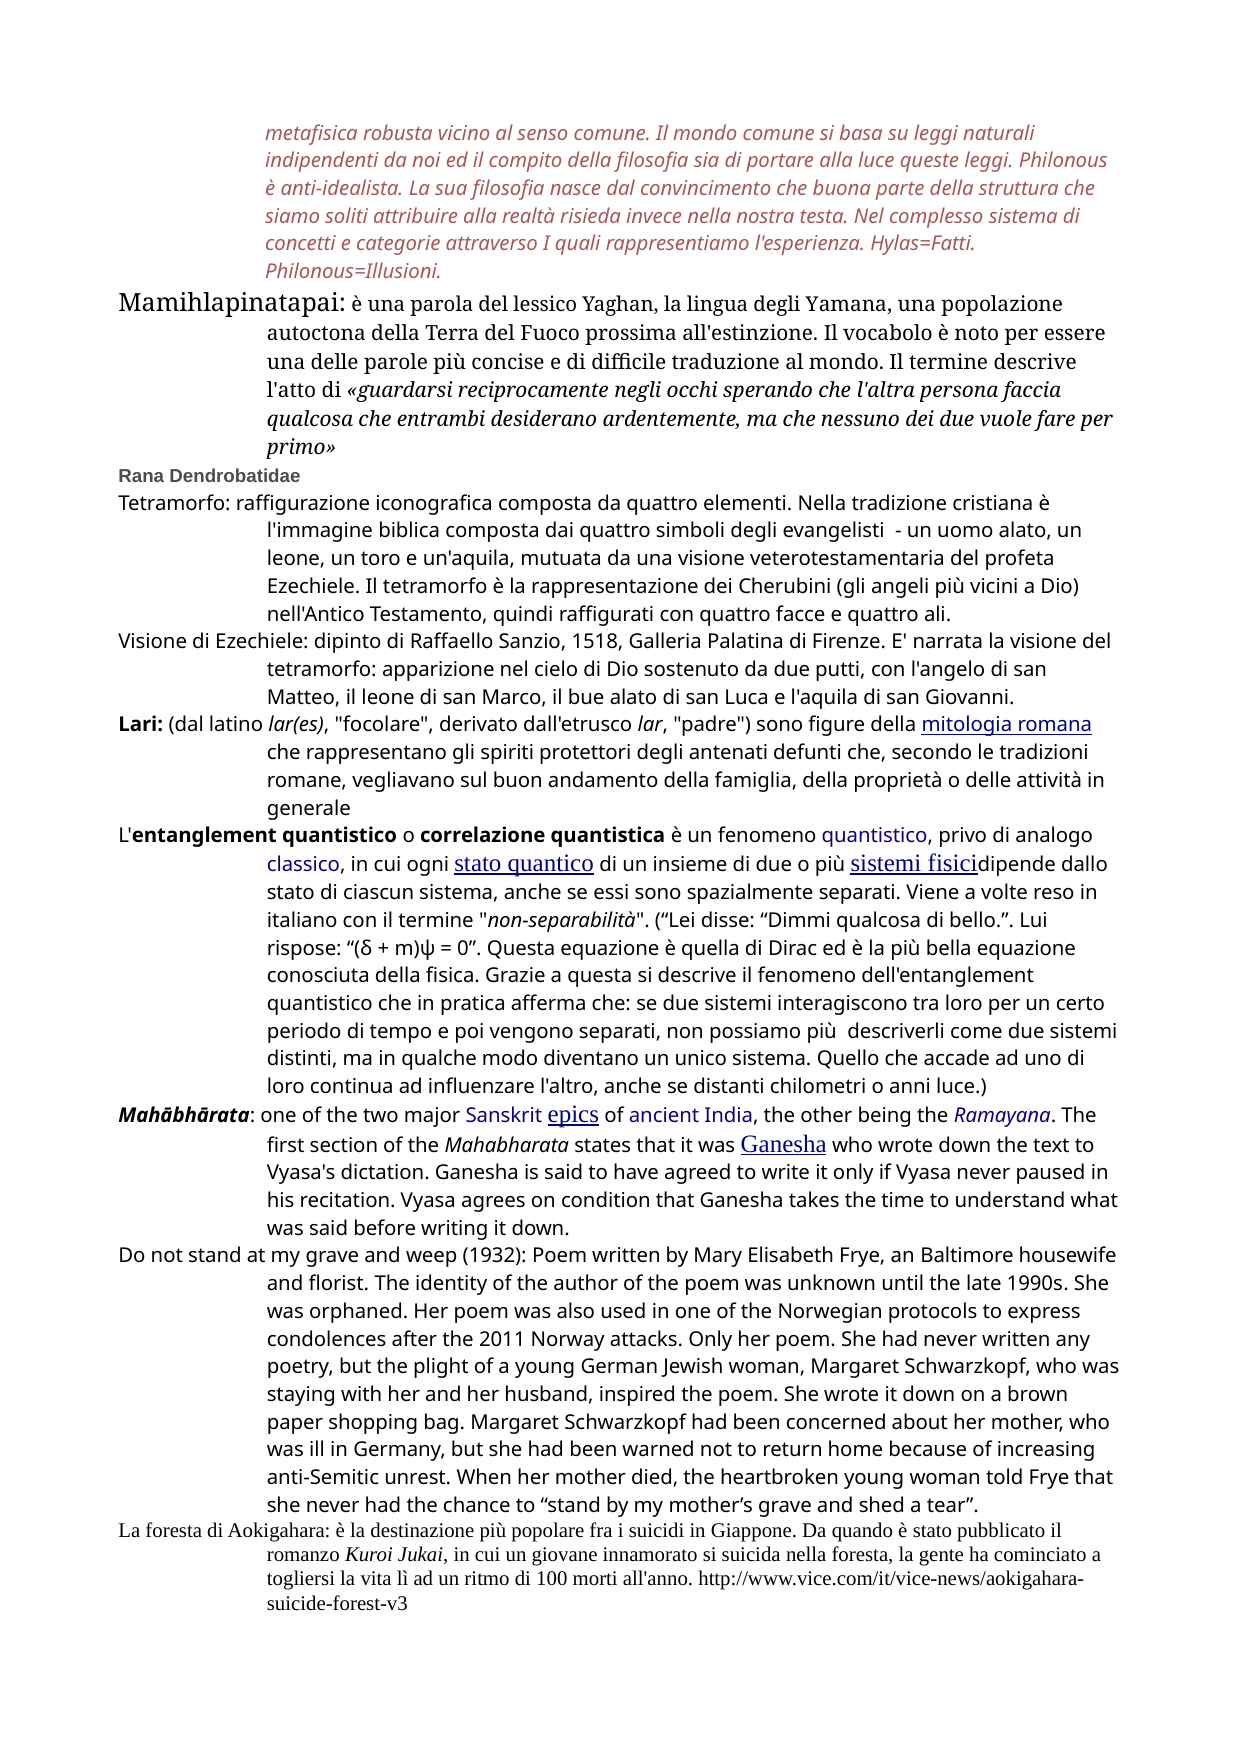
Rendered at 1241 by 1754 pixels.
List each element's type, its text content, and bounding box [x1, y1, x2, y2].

text Tetramorfo: raffigurazione iconografica composta da quattro elementi. Nella tradizione cristiana è l'immagine biblica composta dai quattro simboli degli evangelisti - un uomo alato, un leone, un toro e un'aquila, mutuata da una visione veterotestamentaria del profeta Ezechiele. Il tetramorfo è la rappresentazione dei Cherubini (gli angeli più vicini a Dio) nell'Antico Testamento, quindi raffigurati con quattro facce e quattro ali. [118, 488, 1122, 627]
text Visione di Ezechiele: dipinto di Raffaello Sanzio, 1518, Galleria Palatina di Firenze. E' narrata la visione del tetramorfo: apparizione nel cielo di Dio sostenuto da due putti, con l'angelo di san Matteo, il leone di san Marco, il bue alato di san Luca e l'aquila di san Giovanni. [118, 627, 1122, 710]
text L'entanglement quantistico o correlazione quantistica è un fenomeno quantistico, privo di analogo classico, in cui ogni stato quantico di un insieme di due o più sistemi fisicidipende dallo stato di ciascun sistema, anche se essi sono spazialmente separati. Viene a volte reso in italiano con il termine "non-separabilità". (“Lei disse: “Dimmi qualcosa di bello.”. Lui rispose: “(δ + m)ψ = 0”. Questa equazione è quella di Dirac ed è la più bella equazione conosciuta della fisica. Grazie a questa si descrive il fenomeno dell'entanglement quantistico che in pratica afferma che: se due sistemi interagiscono tra loro per un certo periodo di tempo e poi vengono separati, non possiamo più descriverli come due sistemi distinti, ma in qualche modo diventano un unico sistema. Quello che accade ad uno di loro continua ad influenzare l'altro, anche se distanti chilometri o anni luce.) [118, 821, 1122, 1099]
text Mamihlapinatapai: è una parola del lessico Yaghan, la lingua degli Yamana, una popolazione autoctona della Terra del Fuoco prossima all'estinzione. Il vocabolo è noto per essere una delle parole più concise e di difficile traduzione al mondo. Il termine descrive l'atto di «guardarsi reciprocamente negli occhi sperando che l'altra persona faccia qualcosa che entrambi desiderano ardentemente, ma che nessuno dei due vuole fare per primo» [118, 284, 1122, 461]
text Lari: (dal latino lar(es), "focolare", derivato dall'etrusco lar, "padre") sono figure della mitologia romana che rappresentano gli spiriti protettori degli antenati defunti che, secondo le tradizioni romane, vegliavano sul buon andamento della famiglia, della proprietà o delle attività in generale [118, 710, 1122, 821]
text Do not stand at my grave and weep (1932): Poem written by Mary Elisabeth Frye, an Baltimore housewife and florist. The identity of the author of the poem was unknown until the late 1990s. She was orphaned. Her poem was also used in one of the Norwegian protocols to express condolences after the 2011 Norway attacks. Only her poem. She had never written any poetry, but the plight of a young German Jewish woman, Margaret Schwarzkopf, who was staying with her and her husband, inspired the poem. She wrote it down on a brown paper shopping bag. Margaret Schwarzkopf had been concerned about her mother, who was ill in Germany, but she had been warned not to return home because of increasing anti-Semitic unrest. When her mother died, the heartbroken young woman told Frye that she never had the chance to “stand by my mother’s grave and shed a tear”. [118, 1241, 1122, 1518]
text La foresta di Aokigahara: è la destinazione più popolare fra i suicidi in Giappone. Da quando è stato pubblicato il romanzo Kuroi Jukai, in cui un giovane innamorato si suicida nella foresta, la gente ha cominciato a togliersi la vita lì ad un ritmo di 100 morti all'anno. http://www.vice.com/it/vice-news/aokigahara-suicide-forest-v3 [118, 1518, 1122, 1614]
text Mahābhārata: one of the two major Sanskrit epics of ancient India, the other being the Ramayana. The first section of the Mahabharata states that it was Ganesha who wrote down the text to Vyasa's dictation. Ganesha is said to have agreed to write it only if Vyasa never paused in his recitation. Vyasa agrees on condition that Ganesha takes the time to understand what was said before writing it down. [118, 1099, 1122, 1241]
text Rana Dendrobatidae [118, 461, 1122, 488]
text metafisica robusta vicino al senso comune. Il mondo comune si basa su leggi naturali indipendenti da noi ed il compito della filosofia sia di portare alla luce queste leggi. Philonous è anti-idealista. La sua filosofia nasce dal convincimento che buona parte della struttura che siamo soliti attribuire alla realtà risieda invece nella nostra testa. Nel complesso sistema di concetti e categorie attraverso I quali rappresentiamo l'esperienza. Hylas=Fatti. Philonous=Illusioni. [118, 118, 1122, 284]
